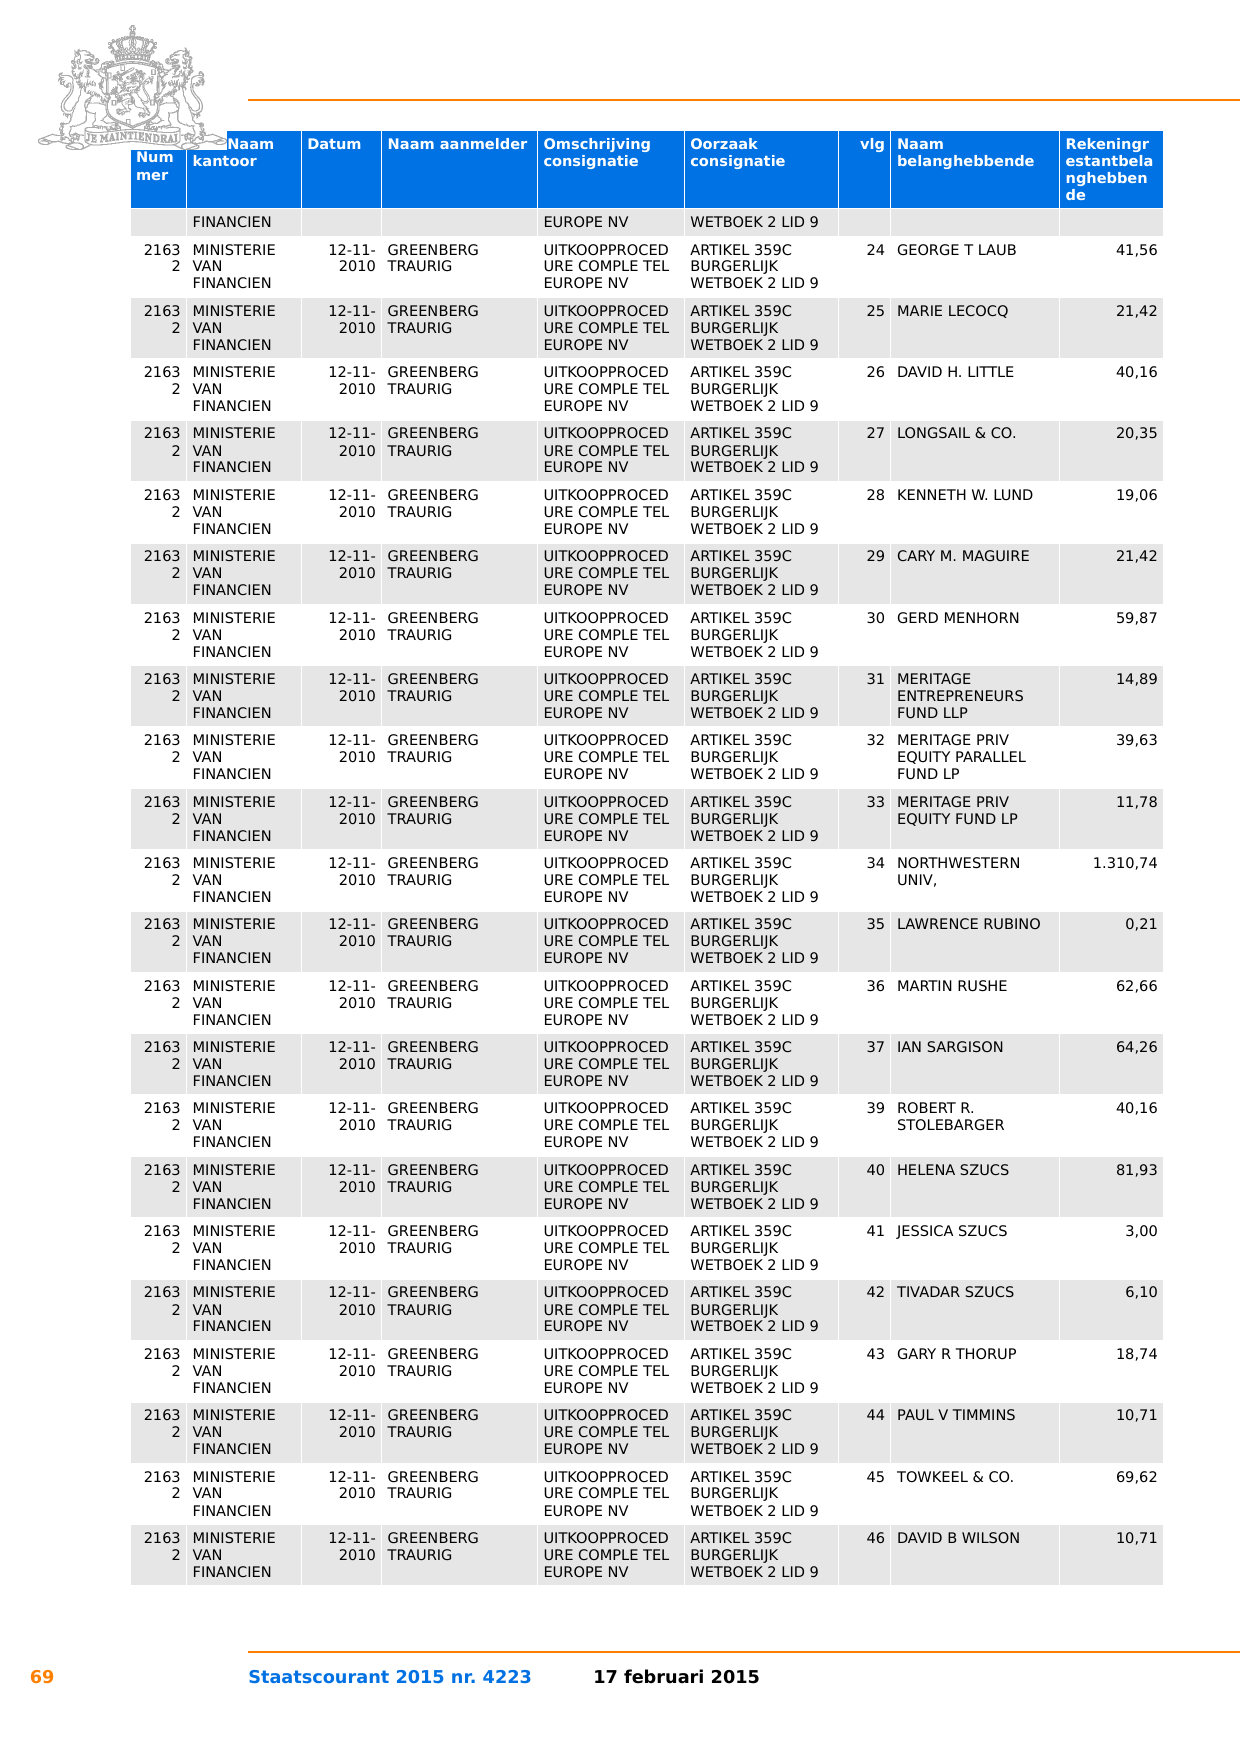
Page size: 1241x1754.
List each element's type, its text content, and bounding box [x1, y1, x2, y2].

table_cell GARY R THORUP [891, 1341, 1059, 1401]
table_cell 43 [839, 1341, 890, 1401]
table_cell ARTIKEL 359C BURGERLIJK WETBOEK 2 LID 9 [685, 544, 838, 604]
table_cell 12-11-2010 [302, 605, 381, 665]
table_cell MINISTERIE VAN FINANCIEN [187, 666, 301, 726]
table_cell GREENBERG TRAURIG [382, 666, 537, 726]
table_cell ARTIKEL 359C BURGERLIJK WETBOEK 2 LID 9 [685, 1403, 838, 1463]
table_cell 21632 [131, 666, 186, 726]
table_cell 12-11-2010 [302, 728, 381, 788]
table_cell 21,42 [1060, 544, 1163, 604]
table_cell UITKOOPPROCEDURE COMPLE TEL EUROPE NV [538, 789, 684, 849]
table_cell ARTIKEL 359C BURGERLIJK WETBOEK 2 LID 9 [685, 789, 838, 849]
table_cell 21632 [131, 850, 186, 911]
table_cell MINISTERIE VAN FINANCIEN [187, 1034, 301, 1094]
table_cell LAWRENCE RUBINO [891, 912, 1059, 972]
table_cell 12-11-2010 [302, 298, 381, 358]
table_cell DAVID H. LITTLE [891, 359, 1059, 420]
table_cell 12-11-2010 [302, 666, 381, 726]
table_cell 12-11-2010 [302, 421, 381, 481]
table_cell MARIE LECOCQ [891, 298, 1059, 358]
table_cell 12-11-2010 [302, 359, 381, 420]
table_cell MINISTERIE VAN FINANCIEN [187, 421, 301, 481]
table_cell 21632 [131, 1034, 186, 1094]
table_header Oorzaak consignatie [685, 131, 838, 208]
table_cell ARTIKEL 359C BURGERLIJK WETBOEK 2 LID 9 [685, 1280, 838, 1340]
table_cell 12-11-2010 [302, 1403, 381, 1463]
table_header Naam kantoor [187, 131, 301, 208]
table_cell ARTIKEL 359C BURGERLIJK WETBOEK 2 LID 9 [685, 1464, 838, 1524]
table_cell CARY M. MAGUIRE [891, 544, 1059, 604]
table_cell 34 [839, 850, 890, 911]
table_cell [839, 209, 890, 236]
table_cell GREENBERG TRAURIG [382, 789, 537, 849]
table_header Naam aanmelder [382, 131, 537, 208]
table_cell 27 [839, 421, 890, 481]
table_cell MINISTERIE VAN FINANCIEN [187, 789, 301, 849]
table_cell MINISTERIE VAN FINANCIEN [187, 850, 301, 911]
table_cell GREENBERG TRAURIG [382, 1341, 537, 1401]
table_cell GREENBERG TRAURIG [382, 1034, 537, 1094]
table_cell UITKOOPPROCEDURE COMPLE TEL EUROPE NV [538, 1525, 684, 1585]
table_cell MARTIN RUSHE [891, 973, 1059, 1033]
table_cell IAN SARGISON [891, 1034, 1059, 1094]
table_cell GREENBERG TRAURIG [382, 482, 537, 542]
table_cell PAUL V TIMMINS [891, 1403, 1059, 1463]
table_cell 40,16 [1060, 359, 1163, 420]
table_cell GREENBERG TRAURIG [382, 298, 537, 358]
table_cell ARTIKEL 359C BURGERLIJK WETBOEK 2 LID 9 [685, 666, 838, 726]
table_cell EUROPE NV [538, 209, 684, 236]
table_cell 21632 [131, 1403, 186, 1463]
table_cell GREENBERG TRAURIG [382, 605, 537, 665]
table_cell GREENBERG TRAURIG [382, 1157, 537, 1217]
table_cell 0,21 [1060, 912, 1163, 972]
table_cell 21632 [131, 1096, 186, 1156]
table_cell JESSICA SZUCS [891, 1218, 1059, 1279]
table_cell 10,71 [1060, 1403, 1163, 1463]
table_cell ARTIKEL 359C BURGERLIJK WETBOEK 2 LID 9 [685, 1157, 838, 1217]
table_cell MINISTERIE VAN FINANCIEN [187, 1096, 301, 1156]
table_cell GREENBERG TRAURIG [382, 359, 537, 420]
table_cell 11,78 [1060, 789, 1163, 849]
table_cell 21632 [131, 973, 186, 1033]
table_cell 12-11-2010 [302, 973, 381, 1033]
table_cell ARTIKEL 359C BURGERLIJK WETBOEK 2 LID 9 [685, 728, 838, 788]
table_cell ARTIKEL 359C BURGERLIJK WETBOEK 2 LID 9 [685, 359, 838, 420]
table_cell UITKOOPPROCEDURE COMPLE TEL EUROPE NV [538, 605, 684, 665]
table_cell 21632 [131, 482, 186, 542]
table_cell 12-11-2010 [302, 789, 381, 849]
table_cell 36 [839, 973, 890, 1033]
table_cell ARTIKEL 359C BURGERLIJK WETBOEK 2 LID 9 [685, 421, 838, 481]
table_cell 39,63 [1060, 728, 1163, 788]
table_cell TIVADAR SZUCS [891, 1280, 1059, 1340]
table_cell 12-11-2010 [302, 1280, 381, 1340]
table_cell 21632 [131, 912, 186, 972]
table_cell 40 [839, 1157, 890, 1217]
table_cell ARTIKEL 359C BURGERLIJK WETBOEK 2 LID 9 [685, 482, 838, 542]
table_cell 21632 [131, 298, 186, 358]
table_cell UITKOOPPROCEDURE COMPLE TEL EUROPE NV [538, 421, 684, 481]
table_cell GREENBERG TRAURIG [382, 912, 537, 972]
table_cell ARTIKEL 359C BURGERLIJK WETBOEK 2 LID 9 [685, 1341, 838, 1401]
table_cell 6,10 [1060, 1280, 1163, 1340]
table_cell 21632 [131, 1280, 186, 1340]
table_cell GREENBERG TRAURIG [382, 1280, 537, 1340]
table_cell GERD MENHORN [891, 605, 1059, 665]
table_cell 26 [839, 359, 890, 420]
table_cell GREENBERG TRAURIG [382, 1464, 537, 1524]
table_cell [302, 209, 381, 236]
table_header Nummer [131, 150, 186, 208]
table_cell 69,62 [1060, 1464, 1163, 1524]
table_cell ARTIKEL 359C BURGERLIJK WETBOEK 2 LID 9 [685, 1034, 838, 1094]
table_cell 45 [839, 1464, 890, 1524]
table_cell UITKOOPPROCEDURE COMPLE TEL EUROPE NV [538, 1280, 684, 1340]
table_cell GREENBERG TRAURIG [382, 1525, 537, 1585]
table_cell UITKOOPPROCEDURE COMPLE TEL EUROPE NV [538, 1218, 684, 1279]
table_cell 21632 [131, 544, 186, 604]
table_cell 40,16 [1060, 1096, 1163, 1156]
table_cell 62,66 [1060, 973, 1163, 1033]
table_cell GREENBERG TRAURIG [382, 237, 537, 297]
table_cell MINISTERIE VAN FINANCIEN [187, 298, 301, 358]
table_cell MINISTERIE VAN FINANCIEN [187, 1403, 301, 1463]
table_cell UITKOOPPROCEDURE COMPLE TEL EUROPE NV [538, 359, 684, 420]
table_header Naam belanghebbende [891, 131, 1059, 208]
table_cell HELENA SZUCS [891, 1157, 1059, 1217]
table_cell ARTIKEL 359C BURGERLIJK WETBOEK 2 LID 9 [685, 237, 838, 297]
table_cell ARTIKEL 359C BURGERLIJK WETBOEK 2 LID 9 [685, 1525, 838, 1585]
table_cell ARTIKEL 359C BURGERLIJK WETBOEK 2 LID 9 [685, 973, 838, 1033]
table_cell MINISTERIE VAN FINANCIEN [187, 912, 301, 972]
table_cell ARTIKEL 359C BURGERLIJK WETBOEK 2 LID 9 [685, 298, 838, 358]
table_cell MINISTERIE VAN FINANCIEN [187, 1280, 301, 1340]
table_cell UITKOOPPROCEDURE COMPLE TEL EUROPE NV [538, 237, 684, 297]
table_cell MINISTERIE VAN FINANCIEN [187, 544, 301, 604]
table_cell 12-11-2010 [302, 1218, 381, 1279]
table_header vlg [839, 131, 890, 208]
table_cell 21632 [131, 359, 186, 420]
table_cell MINISTERIE VAN FINANCIEN [187, 1525, 301, 1585]
table_cell 12-11-2010 [302, 1464, 381, 1524]
table_cell GEORGE T LAUB [891, 237, 1059, 297]
table_cell ARTIKEL 359C BURGERLIJK WETBOEK 2 LID 9 [685, 1096, 838, 1156]
table_cell 12-11-2010 [302, 1157, 381, 1217]
table_cell 3,00 [1060, 1218, 1163, 1279]
table_cell 28 [839, 482, 890, 542]
table_cell ROBERT R. STOLEBARGER [891, 1096, 1059, 1156]
table_cell UITKOOPPROCEDURE COMPLE TEL EUROPE NV [538, 482, 684, 542]
table_cell 44 [839, 1403, 890, 1463]
table_cell ARTIKEL 359C BURGERLIJK WETBOEK 2 LID 9 [685, 1218, 838, 1279]
picture [38, 25, 227, 150]
table_cell UITKOOPPROCEDURE COMPLE TEL EUROPE NV [538, 1403, 684, 1463]
table_cell UITKOOPPROCEDURE COMPLE TEL EUROPE NV [538, 728, 684, 788]
table_cell ARTIKEL 359C BURGERLIJK WETBOEK 2 LID 9 [685, 850, 838, 911]
table_cell GREENBERG TRAURIG [382, 728, 537, 788]
table_cell MINISTERIE VAN FINANCIEN [187, 728, 301, 788]
table_cell 37 [839, 1034, 890, 1094]
table_cell MERITAGE ENTREPRENEURS FUND LLP [891, 666, 1059, 726]
table_cell 42 [839, 1280, 890, 1340]
table_cell GREENBERG TRAURIG [382, 544, 537, 604]
table_cell 29 [839, 544, 890, 604]
table_cell 12-11-2010 [302, 1096, 381, 1156]
table_cell 21632 [131, 789, 186, 849]
table_cell KENNETH W. LUND [891, 482, 1059, 542]
table_cell 21632 [131, 728, 186, 788]
table_cell 21632 [131, 421, 186, 481]
table_cell 19,06 [1060, 482, 1163, 542]
table_header Rekeningrestantbelanghebbende [1060, 131, 1163, 208]
table_cell 31 [839, 666, 890, 726]
table_cell UITKOOPPROCEDURE COMPLE TEL EUROPE NV [538, 973, 684, 1033]
table_cell 64,26 [1060, 1034, 1163, 1094]
table_cell MINISTERIE VAN FINANCIEN [187, 1341, 301, 1401]
table_cell 21632 [131, 605, 186, 665]
table_cell 41 [839, 1218, 890, 1279]
table_cell UITKOOPPROCEDURE COMPLE TEL EUROPE NV [538, 1341, 684, 1401]
table_cell 33 [839, 789, 890, 849]
table_cell 21632 [131, 1464, 186, 1524]
table_cell [131, 209, 186, 236]
table_cell MINISTERIE VAN FINANCIEN [187, 482, 301, 542]
table_cell GREENBERG TRAURIG [382, 1218, 537, 1279]
table_cell UITKOOPPROCEDURE COMPLE TEL EUROPE NV [538, 298, 684, 358]
table_cell [382, 209, 537, 236]
table_cell 24 [839, 237, 890, 297]
table_cell 12-11-2010 [302, 1341, 381, 1401]
table_cell 25 [839, 298, 890, 358]
table_cell MINISTERIE VAN FINANCIEN [187, 1157, 301, 1217]
table_cell 10,71 [1060, 1525, 1163, 1585]
table_cell 46 [839, 1525, 890, 1585]
table_cell 35 [839, 912, 890, 972]
table_cell 21632 [131, 237, 186, 297]
table_header Omschrijving consignatie [538, 131, 684, 208]
table_cell MINISTERIE VAN FINANCIEN [187, 605, 301, 665]
table_cell UITKOOPPROCEDURE COMPLE TEL EUROPE NV [538, 666, 684, 726]
table_cell UITKOOPPROCEDURE COMPLE TEL EUROPE NV [538, 1096, 684, 1156]
table_cell 1.310,74 [1060, 850, 1163, 911]
table_cell 14,89 [1060, 666, 1163, 726]
table_cell MINISTERIE VAN FINANCIEN [187, 359, 301, 420]
table_cell MINISTERIE VAN FINANCIEN [187, 973, 301, 1033]
table_cell FINANCIEN [187, 209, 301, 236]
table_cell UITKOOPPROCEDURE COMPLE TEL EUROPE NV [538, 1464, 684, 1524]
table_cell 21,42 [1060, 298, 1163, 358]
table_cell GREENBERG TRAURIG [382, 1096, 537, 1156]
table_cell 21632 [131, 1157, 186, 1217]
table_cell UITKOOPPROCEDURE COMPLE TEL EUROPE NV [538, 850, 684, 911]
table_cell UITKOOPPROCEDURE COMPLE TEL EUROPE NV [538, 1157, 684, 1217]
table_cell MINISTERIE VAN FINANCIEN [187, 237, 301, 297]
table_cell 12-11-2010 [302, 912, 381, 972]
table_cell UITKOOPPROCEDURE COMPLE TEL EUROPE NV [538, 912, 684, 972]
table_cell 12-11-2010 [302, 1034, 381, 1094]
table_cell MINISTERIE VAN FINANCIEN [187, 1464, 301, 1524]
table_cell 12-11-2010 [302, 850, 381, 911]
table_cell 12-11-2010 [302, 1525, 381, 1585]
table_cell 21632 [131, 1525, 186, 1585]
table_cell [891, 209, 1059, 236]
table_cell 59,87 [1060, 605, 1163, 665]
table_cell TOWKEEL & CO. [891, 1464, 1059, 1524]
table_cell 12-11-2010 [302, 482, 381, 542]
table_header Datum [302, 131, 381, 208]
table_cell UITKOOPPROCEDURE COMPLE TEL EUROPE NV [538, 1034, 684, 1094]
table_cell MINISTERIE VAN FINANCIEN [187, 1218, 301, 1279]
table_cell MERITAGE PRIV EQUITY FUND LP [891, 789, 1059, 849]
table_cell 39 [839, 1096, 890, 1156]
table_cell 30 [839, 605, 890, 665]
table_cell 12-11-2010 [302, 237, 381, 297]
table_cell LONGSAIL & CO. [891, 421, 1059, 481]
table_cell ARTIKEL 359C BURGERLIJK WETBOEK 2 LID 9 [685, 912, 838, 972]
table_cell 41,56 [1060, 237, 1163, 297]
table_cell NORTHWESTERN UNIV, [891, 850, 1059, 911]
table_cell 12-11-2010 [302, 544, 381, 604]
table_cell GREENBERG TRAURIG [382, 973, 537, 1033]
table_cell 20,35 [1060, 421, 1163, 481]
table_cell 81,93 [1060, 1157, 1163, 1217]
table_cell GREENBERG TRAURIG [382, 850, 537, 911]
table_cell 18,74 [1060, 1341, 1163, 1401]
table_cell 21632 [131, 1218, 186, 1279]
table_cell GREENBERG TRAURIG [382, 1403, 537, 1463]
table_cell MERITAGE PRIV EQUITY PARALLEL FUND LP [891, 728, 1059, 788]
table_cell UITKOOPPROCEDURE COMPLE TEL EUROPE NV [538, 544, 684, 604]
table_cell ARTIKEL 359C BURGERLIJK WETBOEK 2 LID 9 [685, 605, 838, 665]
table_cell 32 [839, 728, 890, 788]
table_cell WETBOEK 2 LID 9 [685, 209, 838, 236]
table_cell 21632 [131, 1341, 186, 1401]
table_cell DAVID B WILSON [891, 1525, 1059, 1585]
table_cell GREENBERG TRAURIG [382, 421, 537, 481]
table_cell [1060, 209, 1163, 236]
